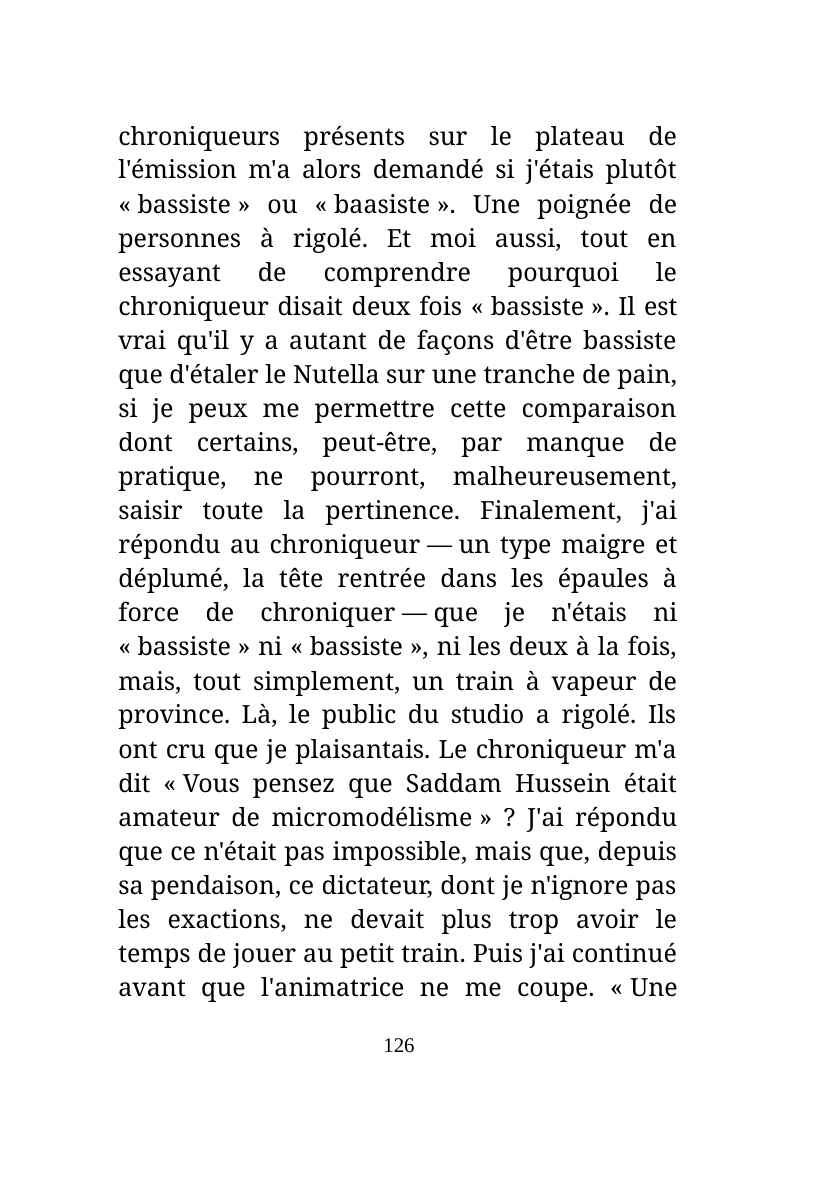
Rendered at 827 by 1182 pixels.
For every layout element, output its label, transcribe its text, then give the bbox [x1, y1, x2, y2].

text chroniqueurs présents sur le plateau de l'émission m'a alors demandé si j'étais plutôt « bassiste » ou « baasiste ». Une poignée de personnes à rigolé. Et moi aussi, tout en essayant de comprendre pourquoi le chroniqueur disait deux fois « bassiste ». Il est vrai qu'il y a autant de façons d'être bassiste que d'étaler le Nutella sur une tranche de pain, si je peux me permettre cette comparaison dont certains, peut‑être, par manque de pratique, ne pourront, malheureusement, saisir toute la pertinence. Finalement, j'ai répondu au chroniqueur — un type maigre et déplumé, la tête rentrée dans les épaules à force de chroniquer — que je n'étais ni « bassiste » ni « bassiste », ni les deux à la fois, mais, tout simplement, un train à vapeur de province. Là, le public du studio a rigolé. Ils ont cru que je plaisantais. Le chroniqueur m'a dit « Vous pensez que Saddam Hussein était amateur de micromodélisme » ? J'ai répondu que ce n'était pas impossible, mais que, depuis sa pendaison, ce dictateur, dont je n'ignore pas les exactions, ne devait plus trop avoir le temps de jouer au petit train. Puis j'ai continué avant que l'animatrice ne me coupe. « Une [118, 118, 677, 1004]
